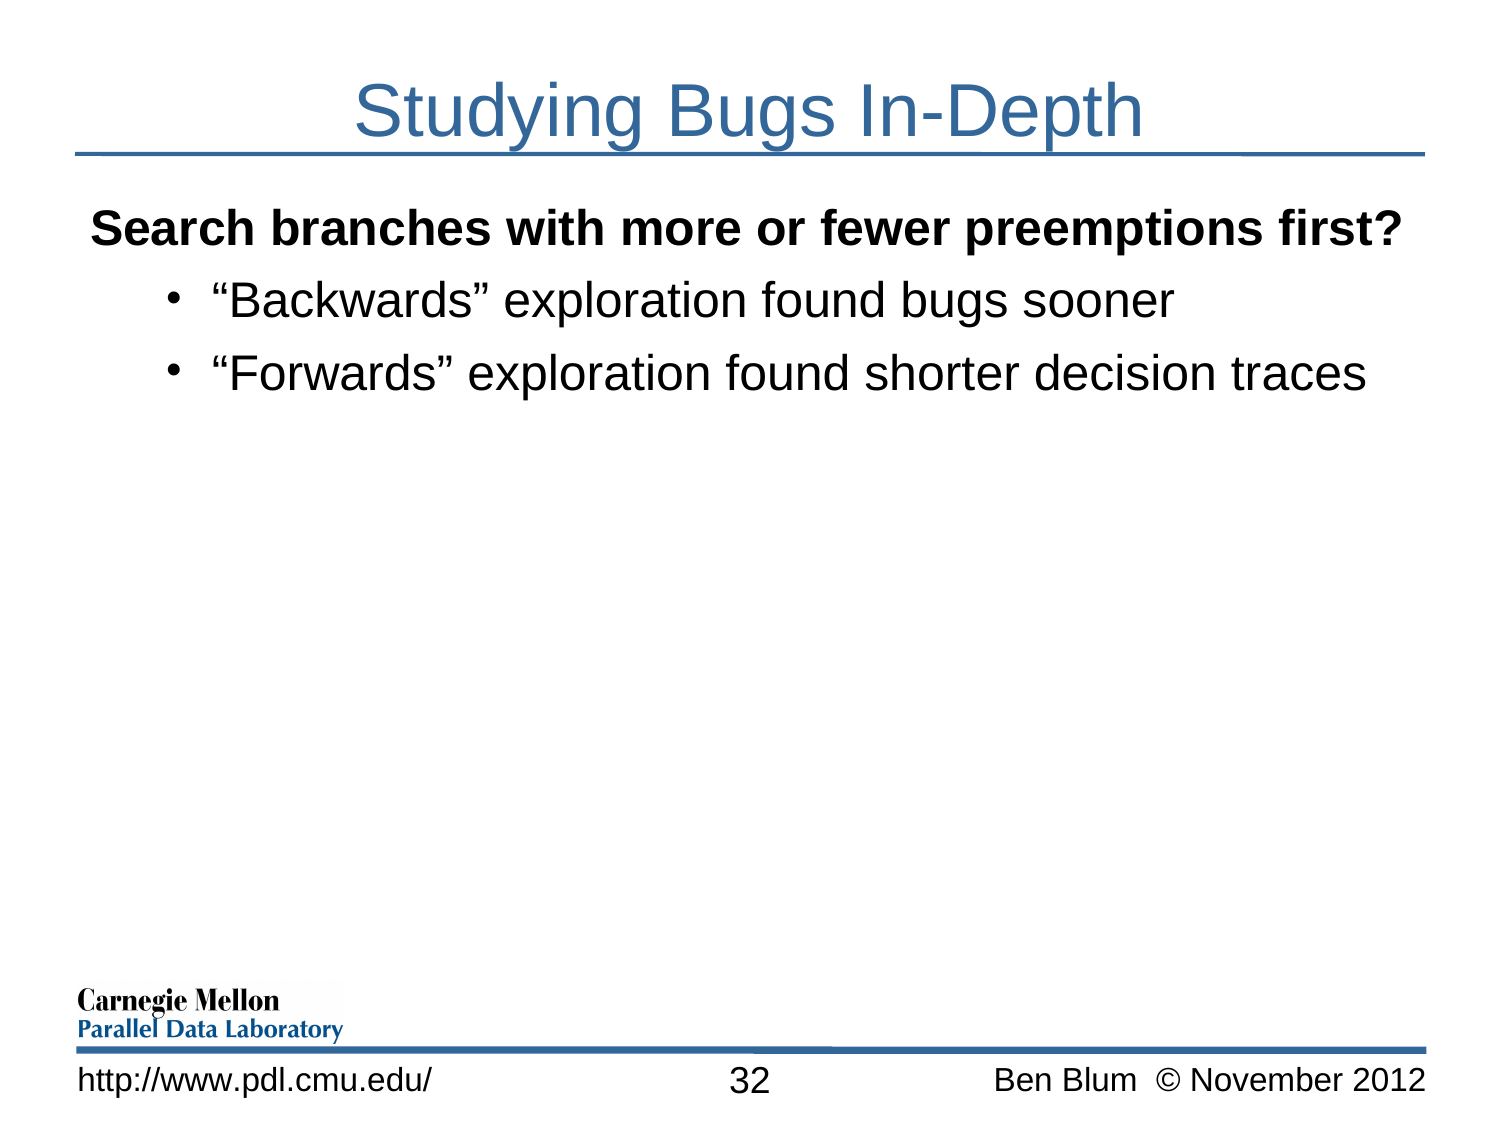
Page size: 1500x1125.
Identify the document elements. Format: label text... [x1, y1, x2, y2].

title Studying Bugs In-Depth [112, 50, 1388, 163]
list Search branches with more or fewer preemptions first? “Backwards” exploration found bugs sooner “Forwards” exploration found shorter decision traces [75, 187, 1426, 856]
picture [77, 979, 343, 1044]
